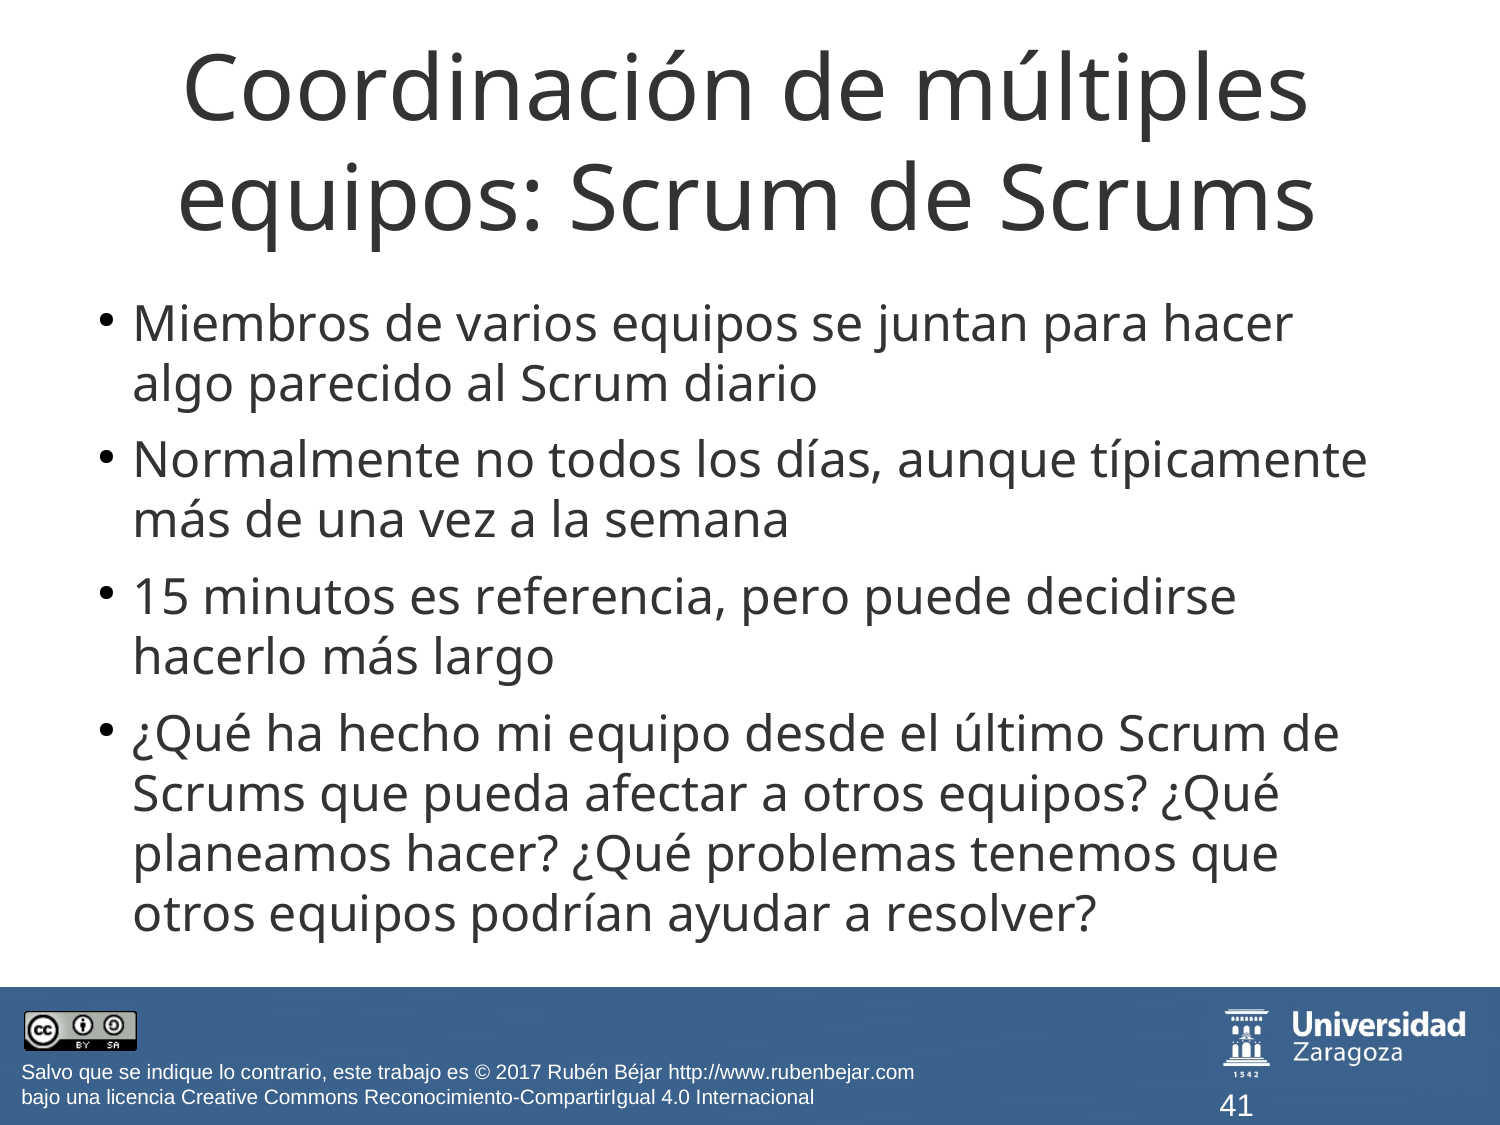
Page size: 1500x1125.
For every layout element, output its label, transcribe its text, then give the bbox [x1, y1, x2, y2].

picture [0, 987, 1500, 1125]
title Coordinación de múltiples equipos: Scrum de Scrums [74, 21, 1420, 257]
list Miembros de varios equipos se juntan para hacer algo parecido al Scrum diario Normalmente no todos los días, aunque típicamente más de una vez a la semana 15 minutos es referencia, pero puede decidirse hacerlo más largo ¿Qué ha hecho mi equipo desde el último Scrum de Scrums que pueda afectar a otros equipos? ¿Qué planeamos hacer? ¿Qué problemas tenemos que otros equipos podrían ayudar a resolver? [82, 283, 1418, 957]
